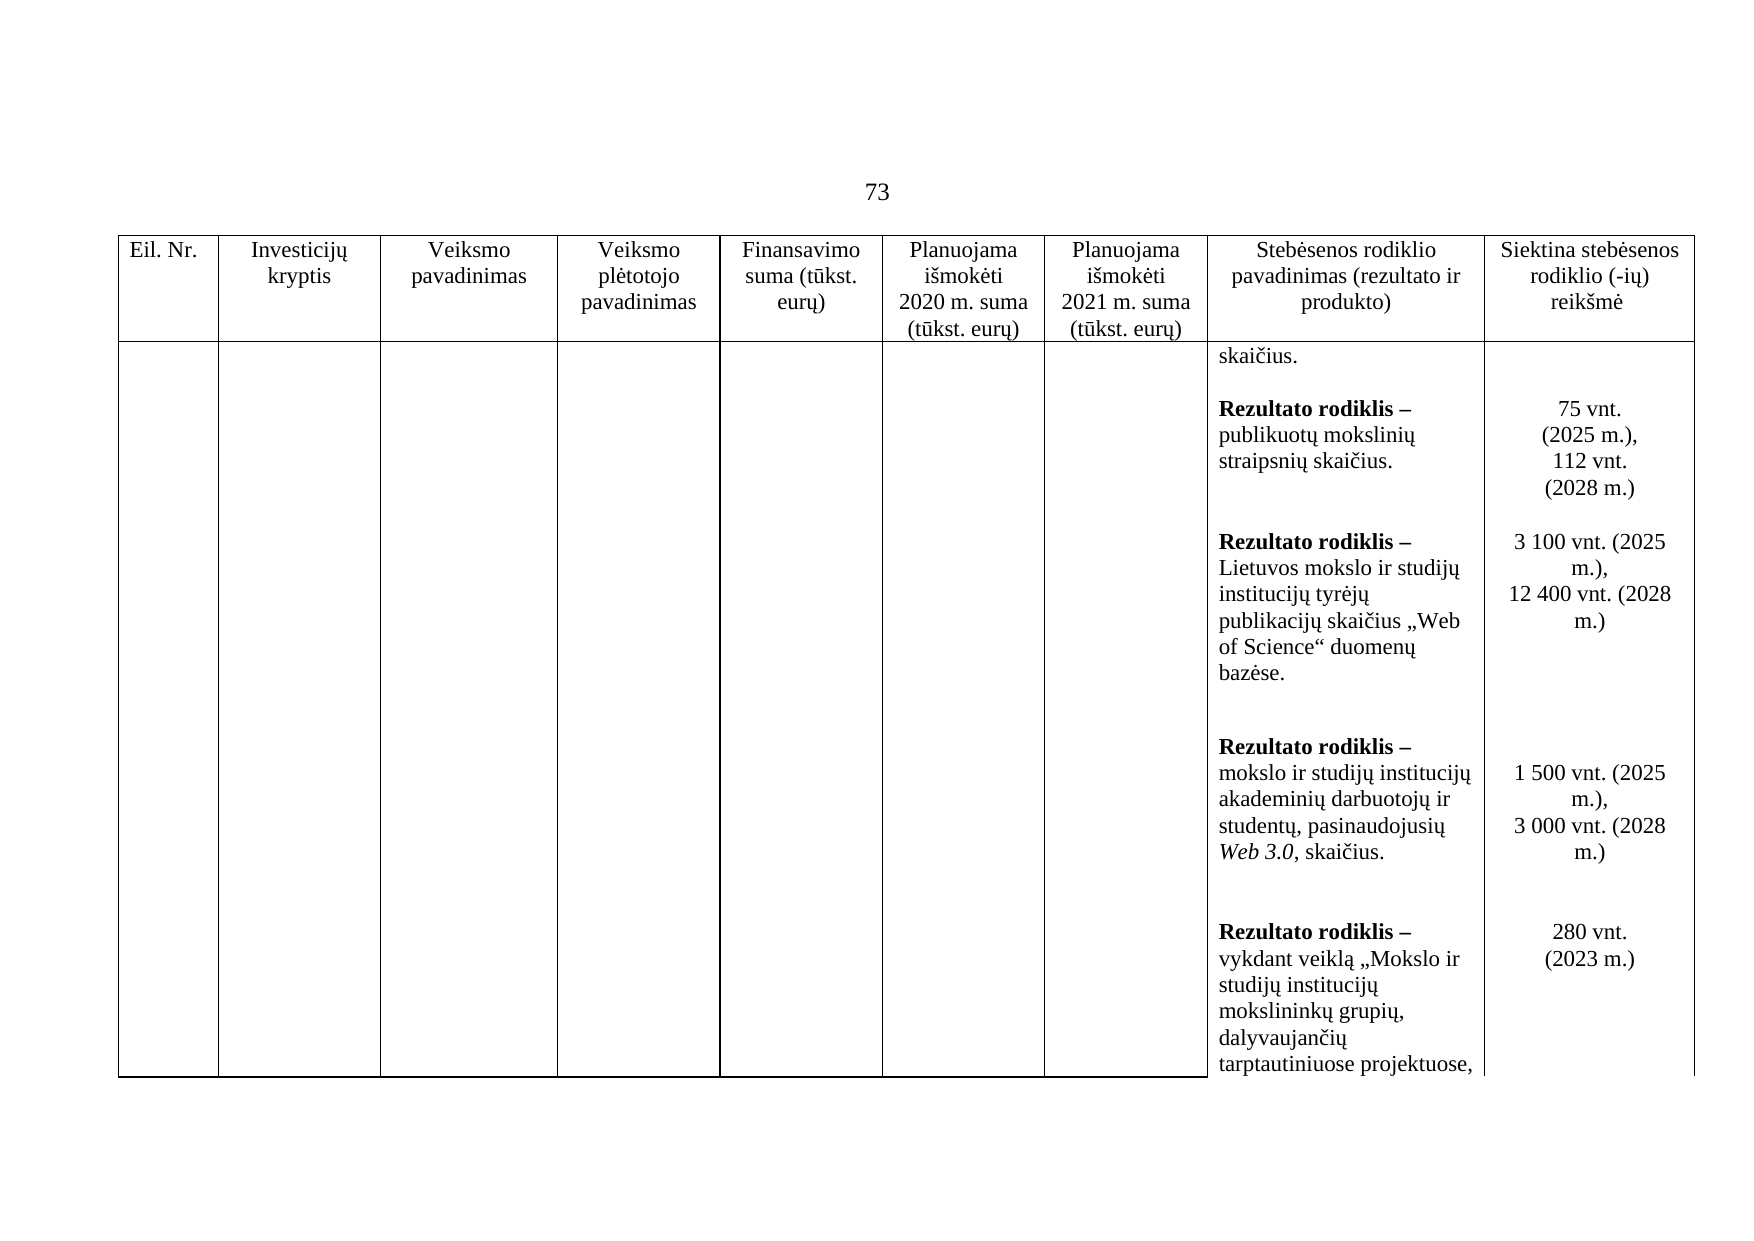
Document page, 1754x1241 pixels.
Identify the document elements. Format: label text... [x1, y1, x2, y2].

table_cell Rezultato rodiklis – mokslo ir studijų institucijų akademinių darbuotojų ir studentų, pasinaudojusių Web 3.0, skaičius. [1208, 705, 1484, 891]
table_cell [381, 342, 557, 1076]
table_cell [219, 342, 380, 1076]
table_header Eil. Nr. [119, 236, 218, 341]
table_cell [883, 342, 1044, 1076]
table_cell 75 vnt. (2025 m.), 112 vnt. (2028 m.) [1485, 342, 1694, 500]
table_header Veiksmo plėtotojo pavadinimas [558, 236, 719, 341]
table_header Investicijų kryptis [219, 236, 380, 341]
table_cell [119, 342, 218, 1076]
table_header Siektina stebėsenos rodiklio (-ių) reikšmė [1485, 236, 1694, 341]
table_cell [721, 342, 882, 1076]
table_cell skaičius. Rezultato rodiklis – publikuotų mokslinių straipsnių skaičius. [1208, 342, 1484, 500]
table_cell [558, 342, 719, 1076]
table_cell [1045, 342, 1207, 1076]
table_cell Rezultato rodiklis – vykdant veiklą „Mokslo ir studijų institucijų mokslininkų grupių, dalyvaujančių tarptautiniuose projektuose, [1208, 891, 1484, 1076]
table_cell 280 vnt. (2023 m.) [1485, 891, 1694, 1076]
table_header Finansavimo suma (tūkst. eurų) [721, 236, 882, 341]
table_cell Rezultato rodiklis – Lietuvos mokslo ir studijų institucijų tyrėjų publikacijų skaičius „Web of Science“ duomenų bazėse. [1208, 500, 1484, 705]
table_header Veiksmo pavadinimas [381, 236, 557, 341]
table_cell 3 100 vnt. (2025 m.), 12 400 vnt. (2028 m.) [1485, 500, 1694, 705]
table_header Planuojama išmokėti 2021 m. suma (tūkst. eurų) [1045, 236, 1207, 341]
table_cell 1 500 vnt. (2025 m.), 3 000 vnt. (2028 m.) [1485, 705, 1694, 891]
table_header Stebėsenos rodiklio pavadinimas (rezultato ir produkto) [1208, 236, 1484, 341]
table_header Planuojama išmokėti 2020 m. suma (tūkst. eurų) [883, 236, 1044, 341]
